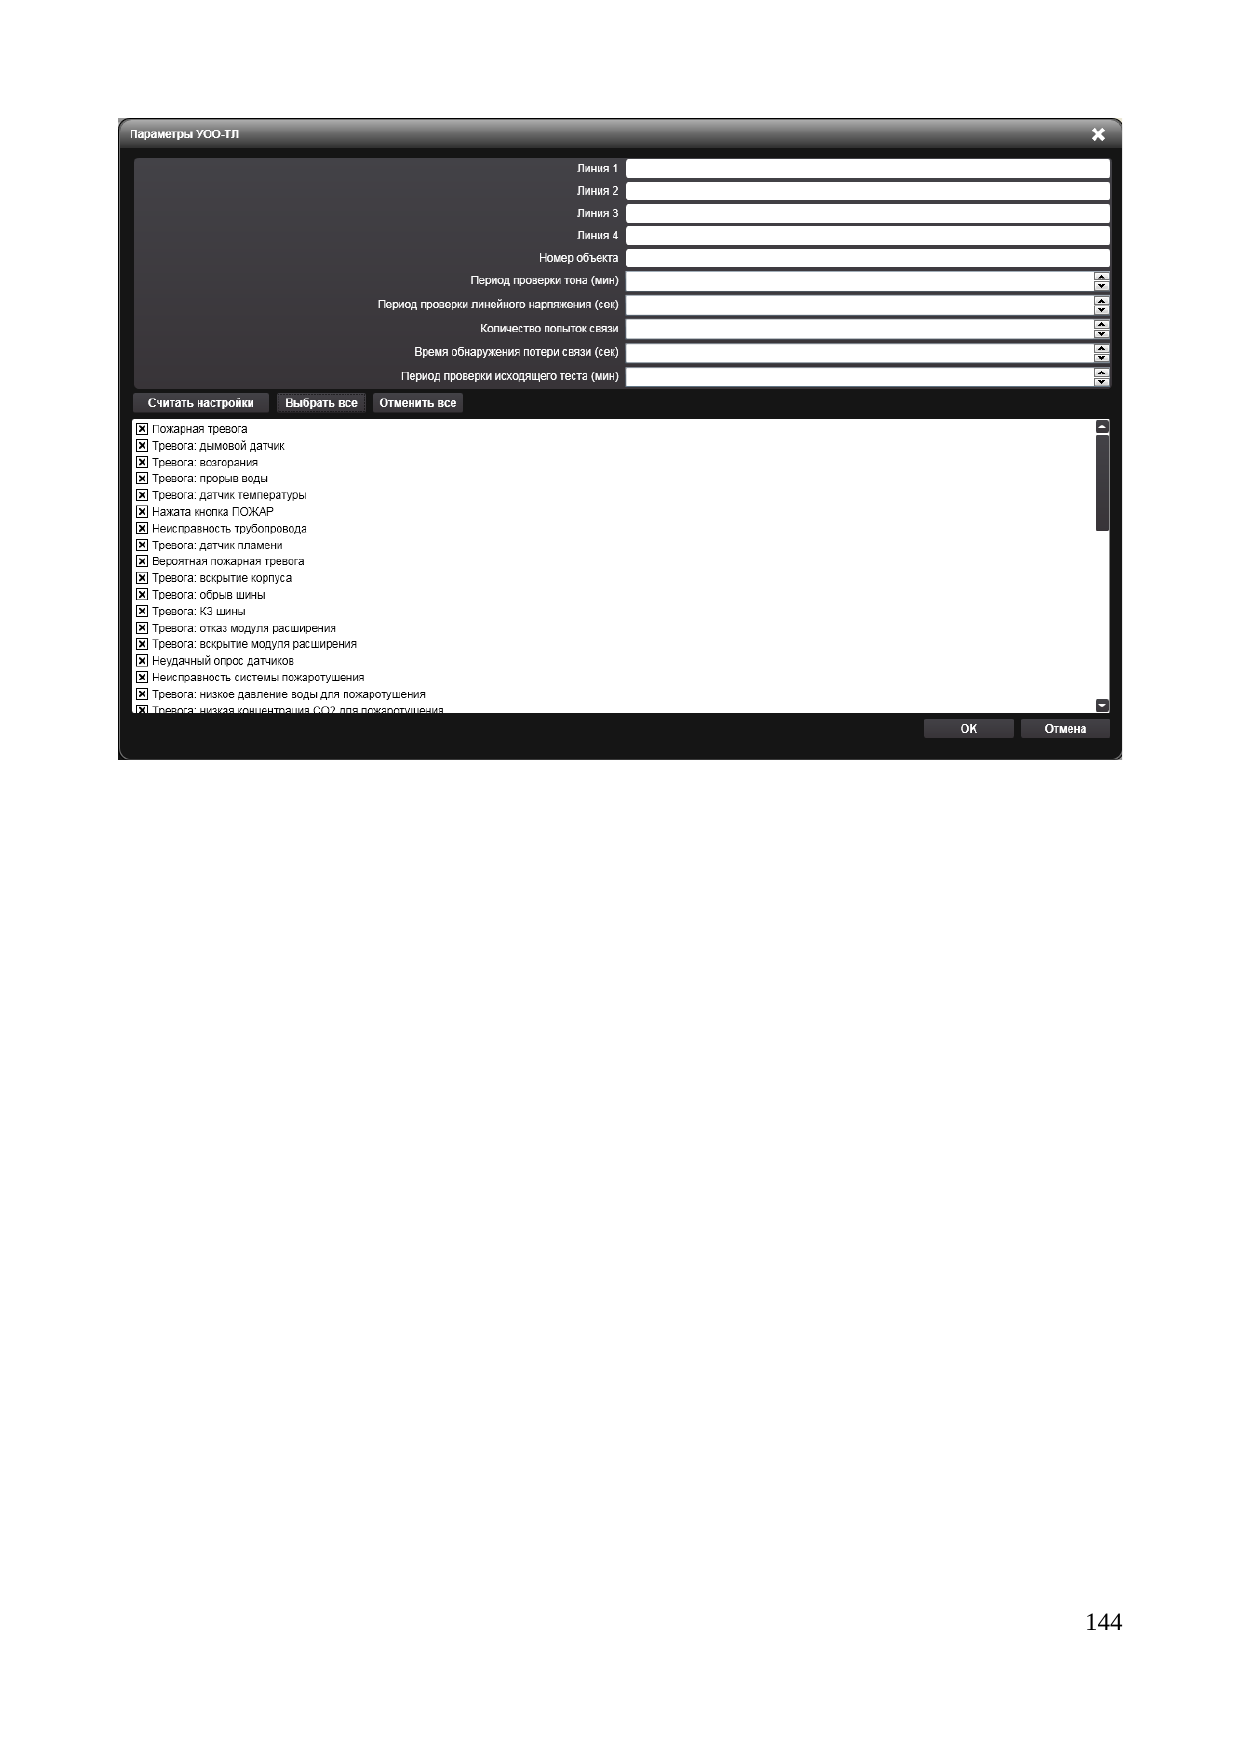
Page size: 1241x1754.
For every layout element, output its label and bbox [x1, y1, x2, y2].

picture [118, 118, 1123, 760]
